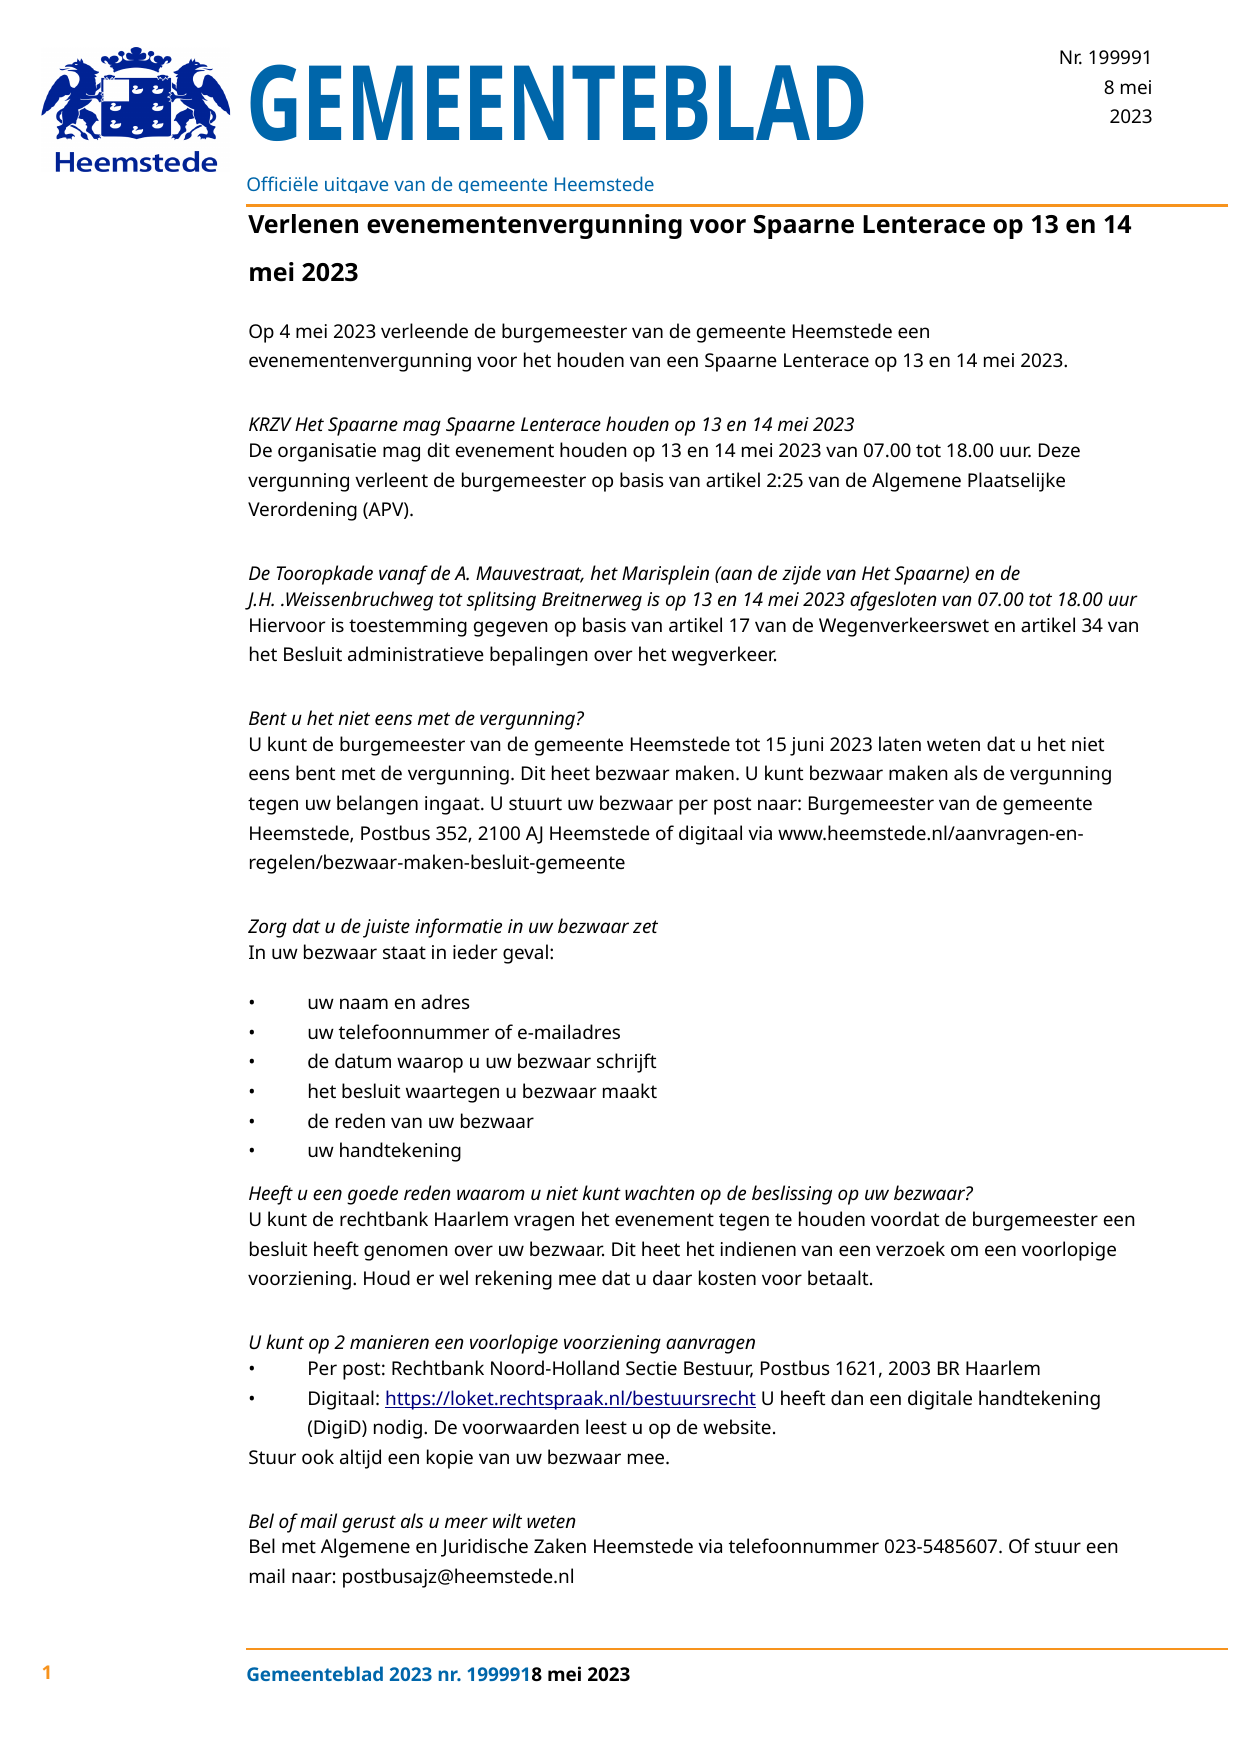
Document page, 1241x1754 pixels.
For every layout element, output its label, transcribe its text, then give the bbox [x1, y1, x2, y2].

text Bel met Algemene en Juridische Zaken Heemstede via telefoonnummer 023-5485607. Of stuur een mail naar: postbusajz@heemstede.nl [248, 1533, 1152, 1589]
text De organisatie mag dit evenement houden op 13 en 14 mei 2023 van 07.00 tot 18.00 uur. Deze vergunning verleent de burgemeester op basis van artikel 2:25 van de Algemene Plaatselijke Verordening (APV). [248, 437, 1152, 522]
text Bel of mail gerust als u meer wilt weten [248, 1508, 1152, 1533]
text De Tooropkade vanaf de A. Mauvestraat, het Marisplein (aan de zijde van Het Spaarne) en de J.H. .Weissenbruchweg tot splitsing Breitnerweg is op 13 en 14 mei 2023 afgesloten van 07.00 tot 18.00 uur [248, 560, 1152, 612]
list uw handtekening [248, 1137, 1152, 1163]
text Stuur ook altijd een kopie van uw bezwaar mee. [248, 1444, 1152, 1469]
picture [41, 47, 231, 172]
text U kunt de rechtbank Haarlem vragen het evenement tegen te houden voordat de burgemeester een besluit heeft genomen over uw bezwaar. Dit heet het indienen van een verzoek om een voorlopige voorziening. Houd er wel rekening mee dat u daar kosten voor betaalt. [248, 1206, 1152, 1291]
text Hiervoor is toestemming gegeven op basis van artikel 17 van de Wegenverkeerswet en artikel 34 van het Besluit administratieve bepalingen over het wegverkeer. [248, 612, 1152, 667]
list de reden van uw bezwaar [248, 1108, 1152, 1133]
list de datum waarop u uw bezwaar schrijft [248, 1049, 1152, 1074]
text U kunt de burgemeester van de gemeente Heemstede tot 15 juni 2023 laten weten dat u het niet eens bent met de vergunning. Dit heet bezwaar maken. U kunt bezwaar maken als de vergunning tegen uw belangen ingaat. U stuurt uw bezwaar per post naar: Burgemeester van de gemeente Heemstede, Postbus 352, 2100 AJ Heemstede of digitaal via www.heemstede.nl/aanvragen-en-regelen/bezwaar-maken-besluit-gemeente [248, 731, 1152, 875]
text In uw bezwaar staat in ieder geval: [248, 939, 1152, 965]
text Verlenen evenementenvergunning voor Spaarne Lenterace op 13 en 14 mei 2023 [248, 207, 1152, 288]
list Per post: Rechtbank Noord-Holland Sectie Bestuur, Postbus 1621, 2003 BR Haarlem [248, 1355, 1152, 1381]
text Heeft u een goede reden waarom u niet kunt wachten op de beslissing op uw bezwaar? [248, 1181, 1152, 1206]
text U kunt op 2 manieren een voorlopige voorziening aanvragen [248, 1329, 1152, 1355]
list uw naam en adres [248, 989, 1152, 1015]
text Zorg dat u de juiste informatie in uw bezwaar zet [248, 913, 1152, 939]
list het besluit waartegen u bezwaar maakt [248, 1078, 1152, 1104]
list Digitaal: https://loket.rechtspraak.nl/bestuursrecht U heeft dan een digitale handtekening (DigiD) nodig. De voorwaarden leest u op de website. [248, 1385, 1152, 1440]
text KRZV Het Spaarne mag Spaarne Lenterace houden op 13 en 14 mei 2023 [248, 411, 1152, 437]
text Bent u het niet eens met de vergunning? [248, 705, 1152, 731]
text Op 4 mei 2023 verleende de burgemeester van de gemeente Heemstede een evenementenvergunning voor het houden van een Spaarne Lenterace op 13 en 14 mei 2023. [248, 318, 1152, 373]
list uw telefoonnummer of e-mailadres [248, 1019, 1152, 1045]
